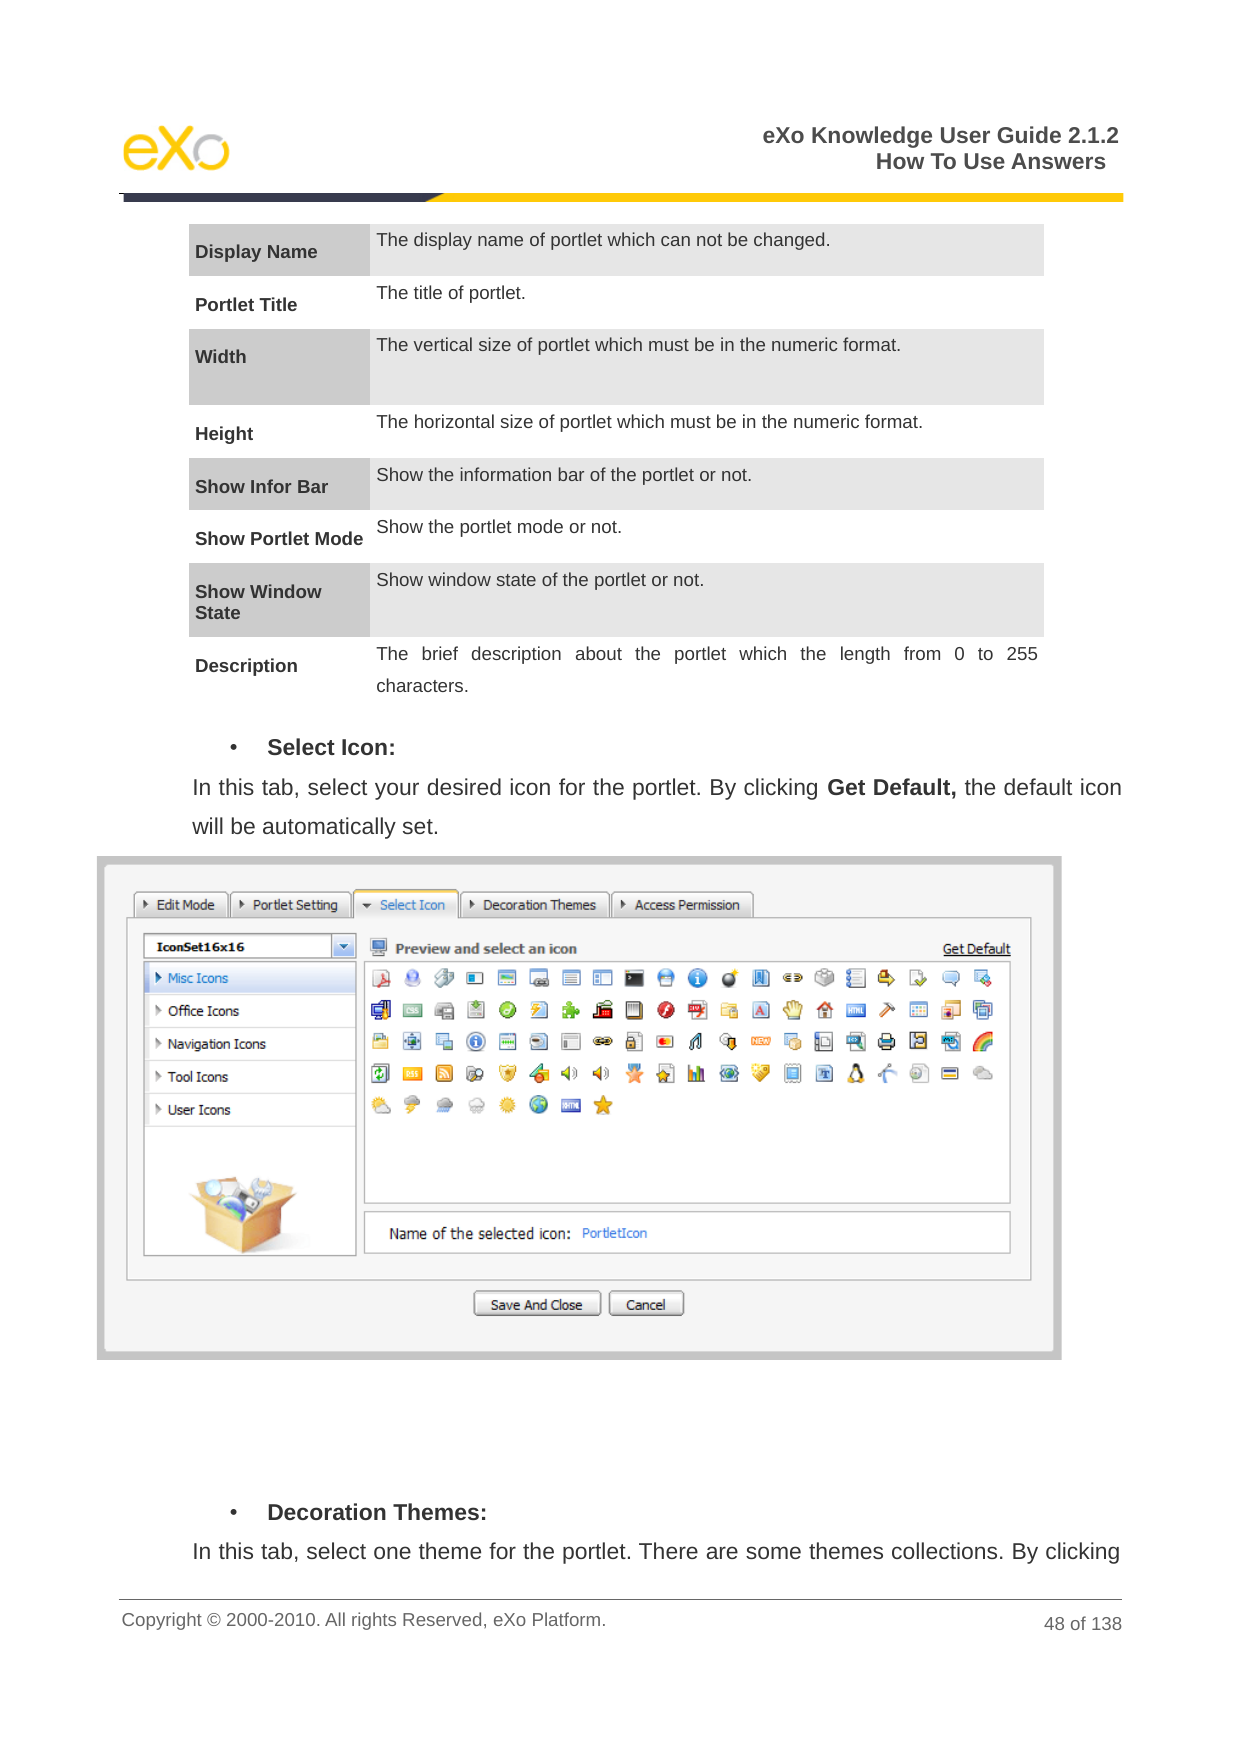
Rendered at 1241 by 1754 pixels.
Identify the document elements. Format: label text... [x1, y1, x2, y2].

table_cell Portlet Title [189, 276, 370, 328]
table_cell Show Portlet Mode [189, 510, 370, 563]
table_header Display Name [189, 224, 370, 276]
list In this tab, select one theme for the portlet. There are some themes collections. By clicking [154, 1538, 1122, 1564]
table_cell Show Window State [189, 563, 370, 637]
table_cell Description [189, 637, 370, 702]
picture [123, 193, 1124, 202]
table_cell Show window state of the portlet or not. [370, 563, 1044, 637]
picture [96, 856, 1062, 1360]
table_cell The horizontal size of portlet which must be in the numeric format. [370, 405, 1044, 458]
table_cell Show the portlet mode or not. [370, 510, 1044, 563]
table_cell Show Infor Bar [189, 458, 370, 510]
list In this tab, select your desired icon for the portlet. By clicking Get Default, the default icon will be automatically set. [154, 774, 1122, 840]
table_cell Show the information bar of the portlet or not. [370, 458, 1044, 510]
table_cell The brief description about the portlet which the length from 0 to 255 characters. [370, 637, 1044, 702]
table_cell Height [189, 405, 370, 458]
list Decoration Themes: [229, 1499, 1122, 1525]
picture [123, 125, 230, 171]
table_cell The vertical size of portlet which must be in the numeric format. [370, 329, 1044, 405]
table_cell Width [189, 329, 370, 405]
list Select Icon: [229, 734, 1122, 761]
table_header The display name of portlet which can not be changed. [370, 224, 1044, 276]
table_cell The title of portlet. [370, 276, 1044, 328]
